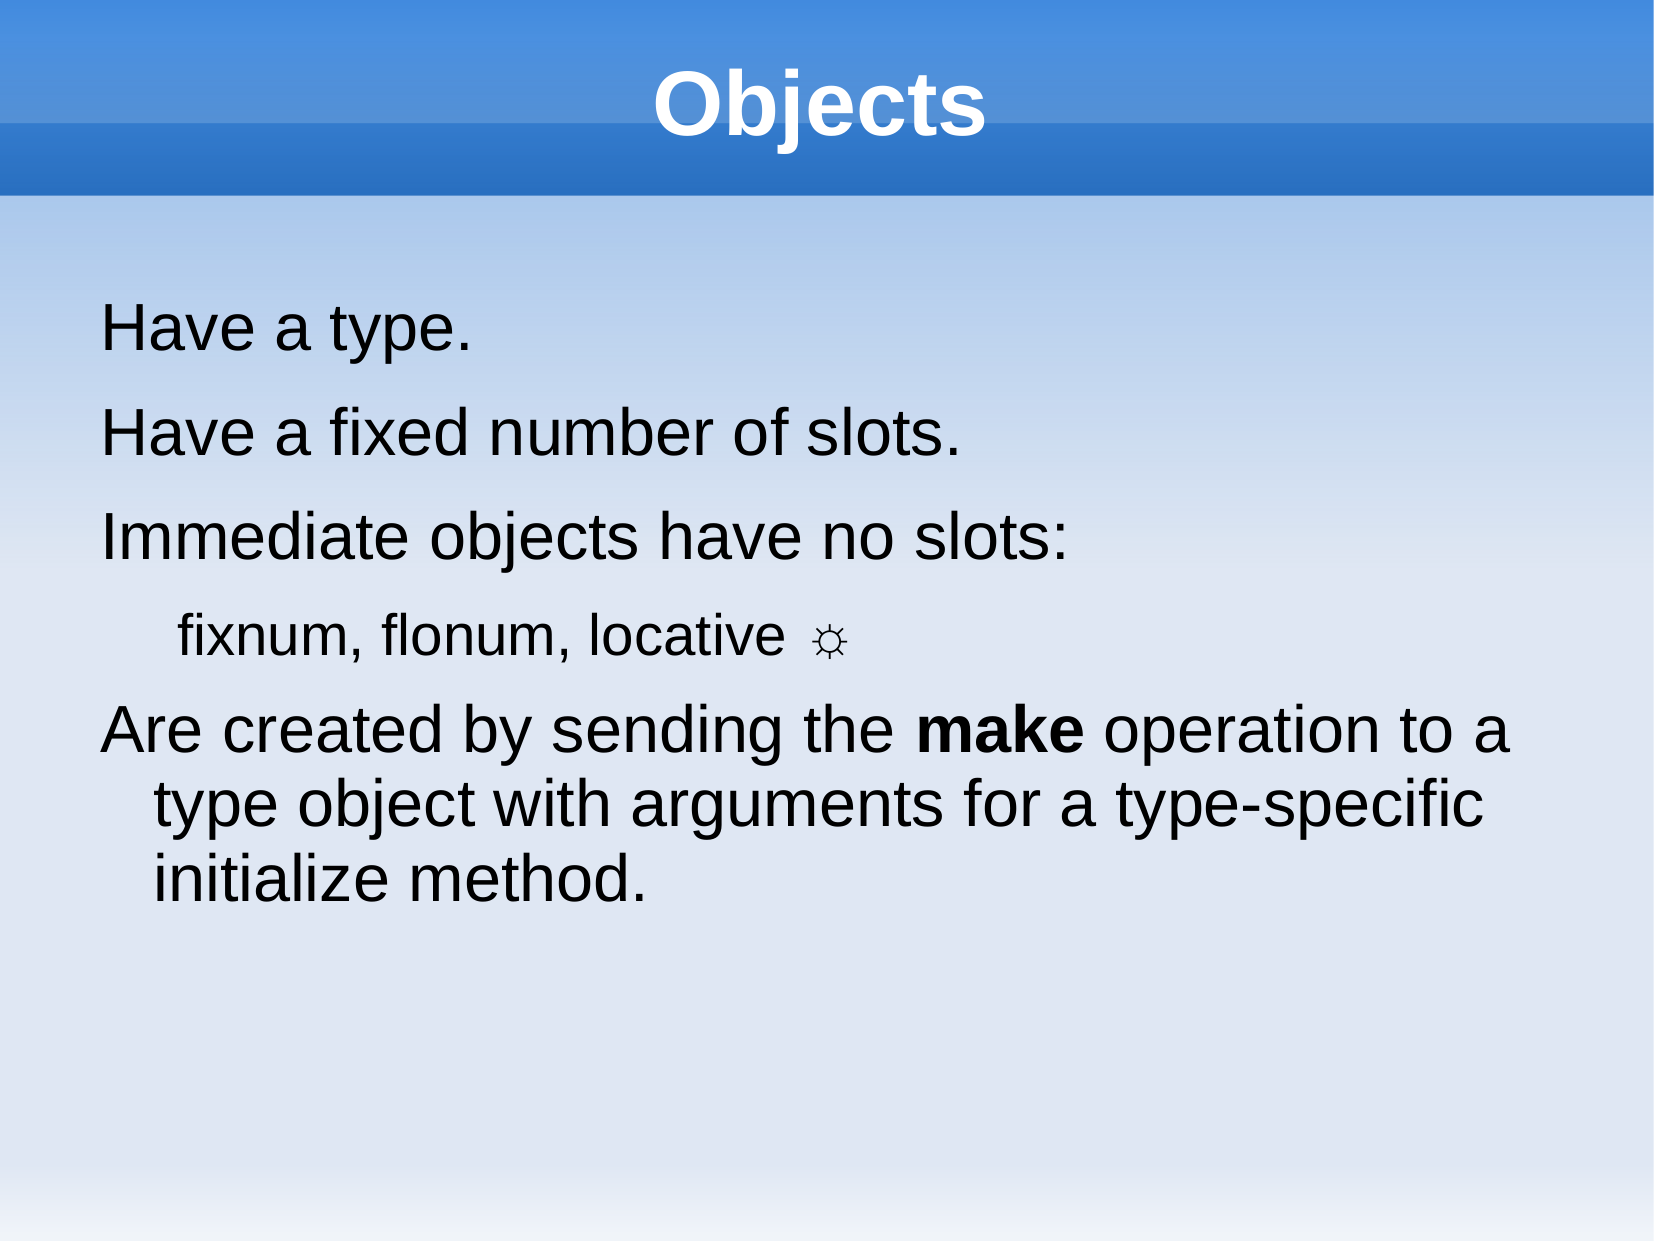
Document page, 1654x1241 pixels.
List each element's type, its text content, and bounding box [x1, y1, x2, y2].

list Have a type. Have a fixed number of slots. Immediate objects have no slots: fixnum, flonum, locative ☼ Are created by sending the make operation to a type object with arguments for a type-specific initialize method. [82, 290, 1571, 1094]
title Objects [76, 7, 1565, 200]
picture [0, 0, 1654, 1241]
